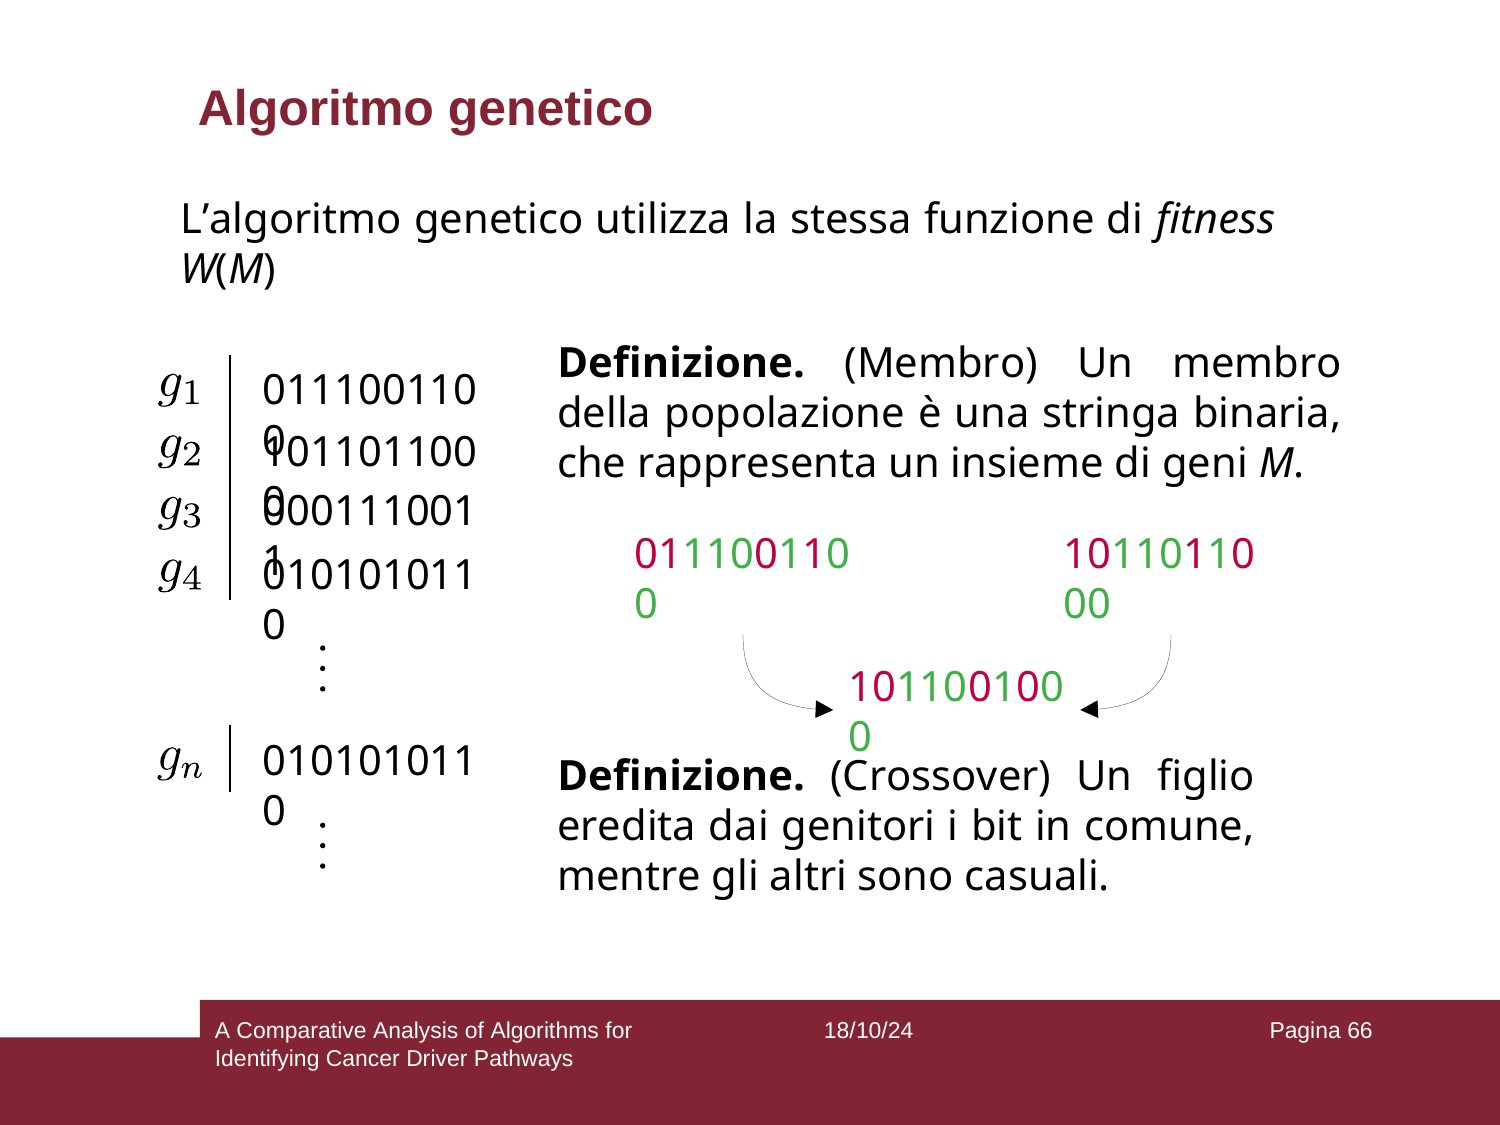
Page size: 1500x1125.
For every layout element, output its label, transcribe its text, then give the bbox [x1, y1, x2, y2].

text_box A Comparative Analysis of Algorithms for Identifying Cancer Driver Pathways [199, 1008, 676, 1084]
text_box 1011001000 [833, 652, 1081, 718]
text_box 1011011000 [1048, 519, 1294, 585]
picture [91, 355, 254, 620]
text_box 0001110011 [247, 476, 503, 540]
picture [217, 725, 254, 812]
picture [283, 631, 359, 702]
text_box Definizione. (Crossover) Un figlio eredita dai genitori i bit in comune, mentre gli altri sono casuali. [542, 741, 1373, 917]
text_box 0101010110 [247, 726, 503, 792]
title Algoritmo genetico [183, 67, 1400, 150]
text_box 1011011000 [247, 417, 503, 476]
text_box Definizione. (Membro) Un membro della popolazione è una stringa binaria, che rappresenta un insieme di geni M. [542, 328, 1373, 503]
text_box Pagina <number> [1074, 1008, 1388, 1084]
picture [283, 808, 359, 879]
picture [157, 747, 202, 781]
text_box L’algoritmo genetico utilizza la stessa funzione di fitness W(M) [165, 184, 1376, 250]
text_box 0101010110 [247, 540, 503, 606]
text_box 0111001100 [254, 355, 503, 417]
text_box 0111001100 [619, 519, 867, 585]
text_box 18/10/24 [712, 1008, 1026, 1084]
